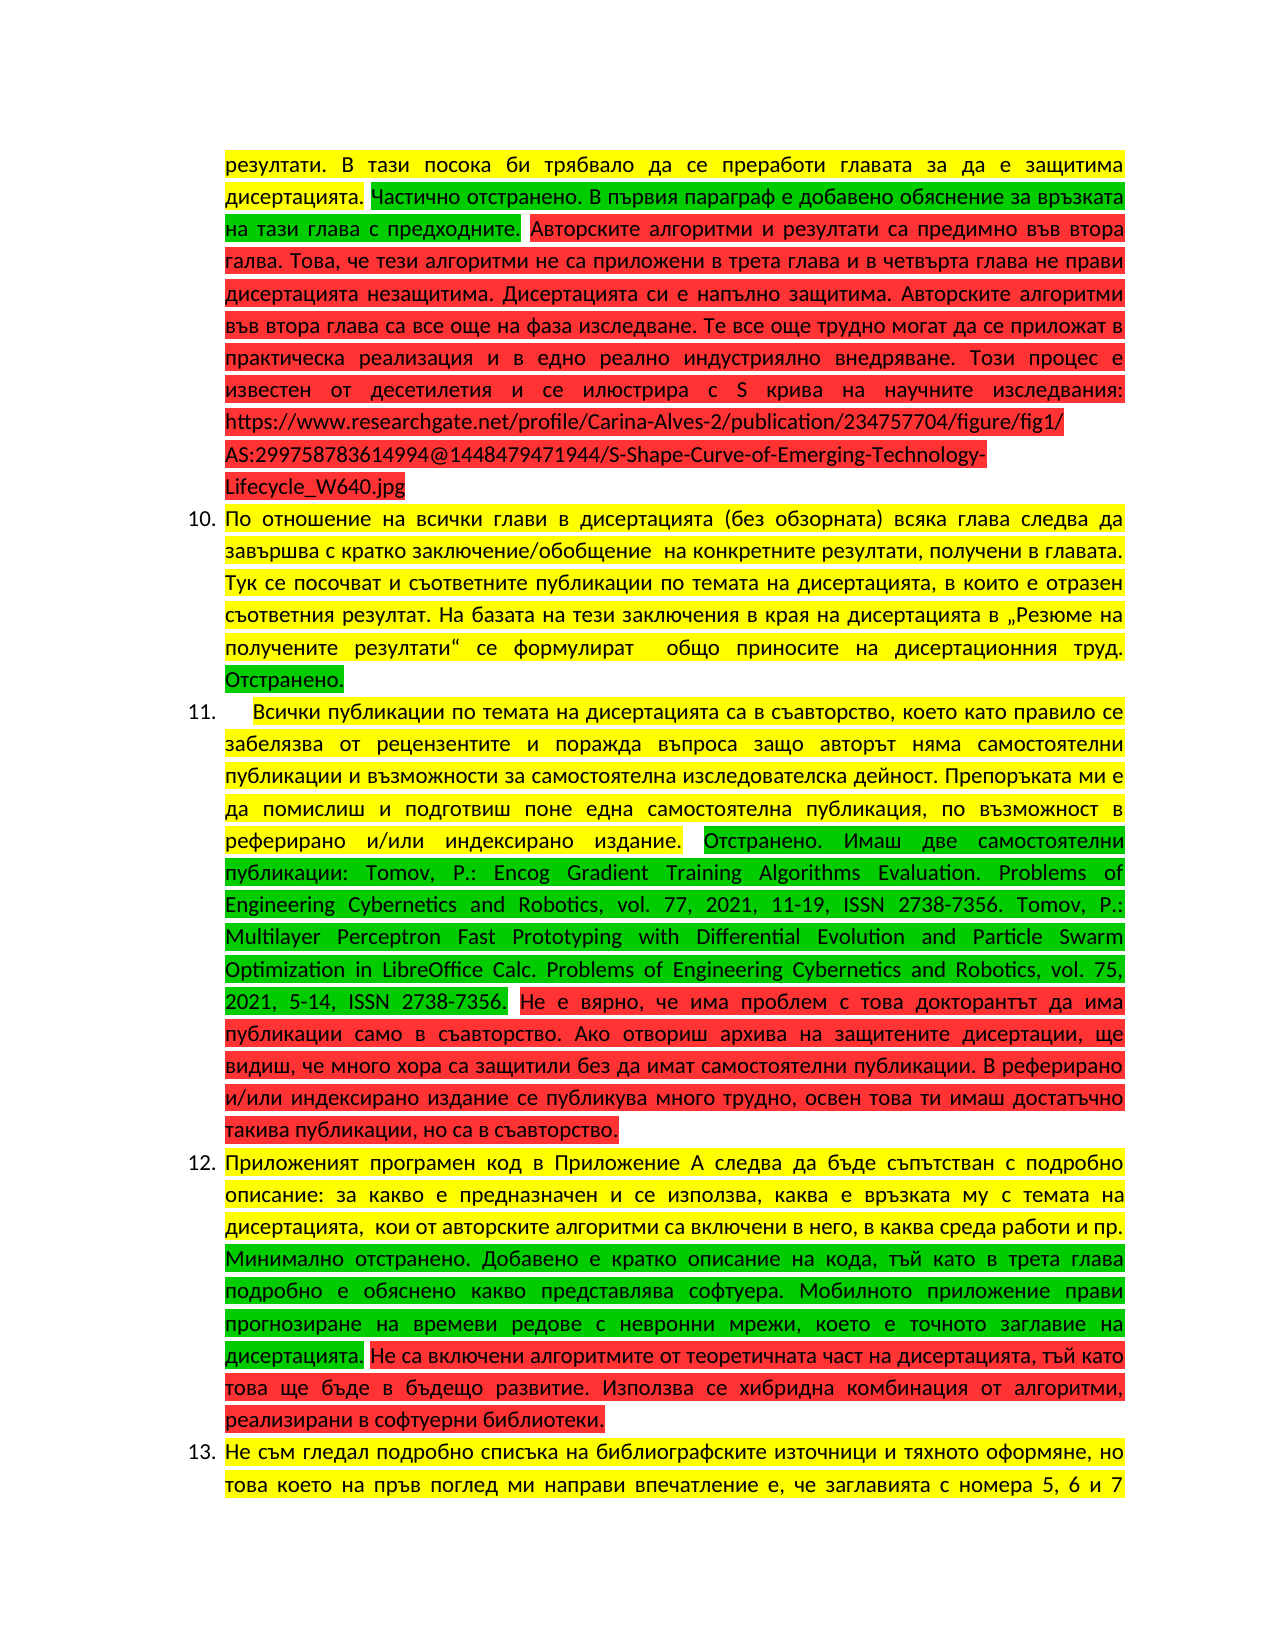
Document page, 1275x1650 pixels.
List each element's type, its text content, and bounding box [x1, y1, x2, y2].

list Не съм гледал подробно списъка на библиографските източници и тяхното оформяне, но това което на пръв поглед ми направи впечатление е, че заглавията с номера 5, 6 и 7 [187, 1437, 1125, 1498]
list Всички публикации по темата на дисертацията са в съавторство, което като правило се забелязва от рецензентите и поражда въпроса защо авторът няма самостоятелни публикации и възможности за самостоятелна изследователска дейност. Препоръката ми е да помислиш и подготвиш поне една самостоятелна публикация, по възможност в реферирано и/или индексирано издание. Отстранено. Имаш две самостоятелни публикации: Tomov, P.: Encog Gradient Training Algorithms Evaluation. Problems of Engineering Cybernetics and Robotics, vol. 77, 2021, 11-19, ISSN 2738-7356. Tomov, P.: Multilayer Perceptron Fast Prototyping with Differential Evolution and Particle Swarm Optimization in LibreOffice Calc. Problems of Engineering Cybernetics and Robotics, vol. 75, 2021, 5-14, ISSN 2738-7356. Не е вярно, че има проблем с това докторантът да има публикации само в съавторство. Ако отвориш архива на защитените дисертации, ще видиш, че много хора са защитили без да имат самостоятелни публикации. В реферирано и/или индексирано издание се публикува много трудно, освен това ти имаш достатъчно такива публикации, но са в съавторство. [187, 697, 1125, 1144]
list По отношение на всички глави в дисертацията (без обзорната) всяка глава следва да завършва с кратко заключение/обобщение на конкретните резултати, получени в главата. Тук се посочват и съответните публикации по темата на дисертацията, в които е отразен съответния резултат. На базата на тези заключения в края на дисертацията в „Резюме на получените резултати“ се формулират общо приносите на дисертационния труд. Отстранено. [187, 504, 1125, 693]
list Приложеният програмен код в Приложение А следва да бъде съпътстван с подробно описание: за какво е предназначен и се използва, каква е връзката му с темата на дисертацията, кои от авторските алгоритми са включени в него, в каква среда работи и пр. Минимално отстранено. Добавено е кратко описание на кода, тъй като в трета глава подробно е обяснено какво представлява софтуера. Мобилното приложение прави прогнозиране на времеви редове с невронни мрежи, което е точното заглавие на дисертацията. Не са включени алгоритмите от теоретичната част на дисертацията, тъй като това ще бъде в бъдещо развитие. Използва се хибридна комбинация от алгоритми, реализирани в софтуерни библиотеки. [187, 1148, 1125, 1433]
list резултати. В тази посока би трябвало да се преработи главата за да е защитима дисертацията. Частично отстранено. В първия параграф е добавено обяснение за връзката на тази глава с предходните. Авторските алгоритми и резултати са предимно във втора галва. Това, че тези алгоритми не са приложени в трета глава и в четвърта глава не прави дисертацията незащитима. Дисертацията си е напълно защитима. Авторските алгоритми във втора глава са все още на фаза изследване. Те все още трудно могат да се приложат в практическа реализация и в едно реално индустриялно внедряване. Този процес е известен от десетилетия и се илюстрира с S крива на научните изследвания: https://www.researchgate.net/profile/Carina-Alves-2/publication/234757704/figure/fig1/AS:299758783614994@1448479471944/S-Shape-Curve-of-Emerging-Technology-Lifecycle_W640.jpg [187, 150, 1125, 500]
